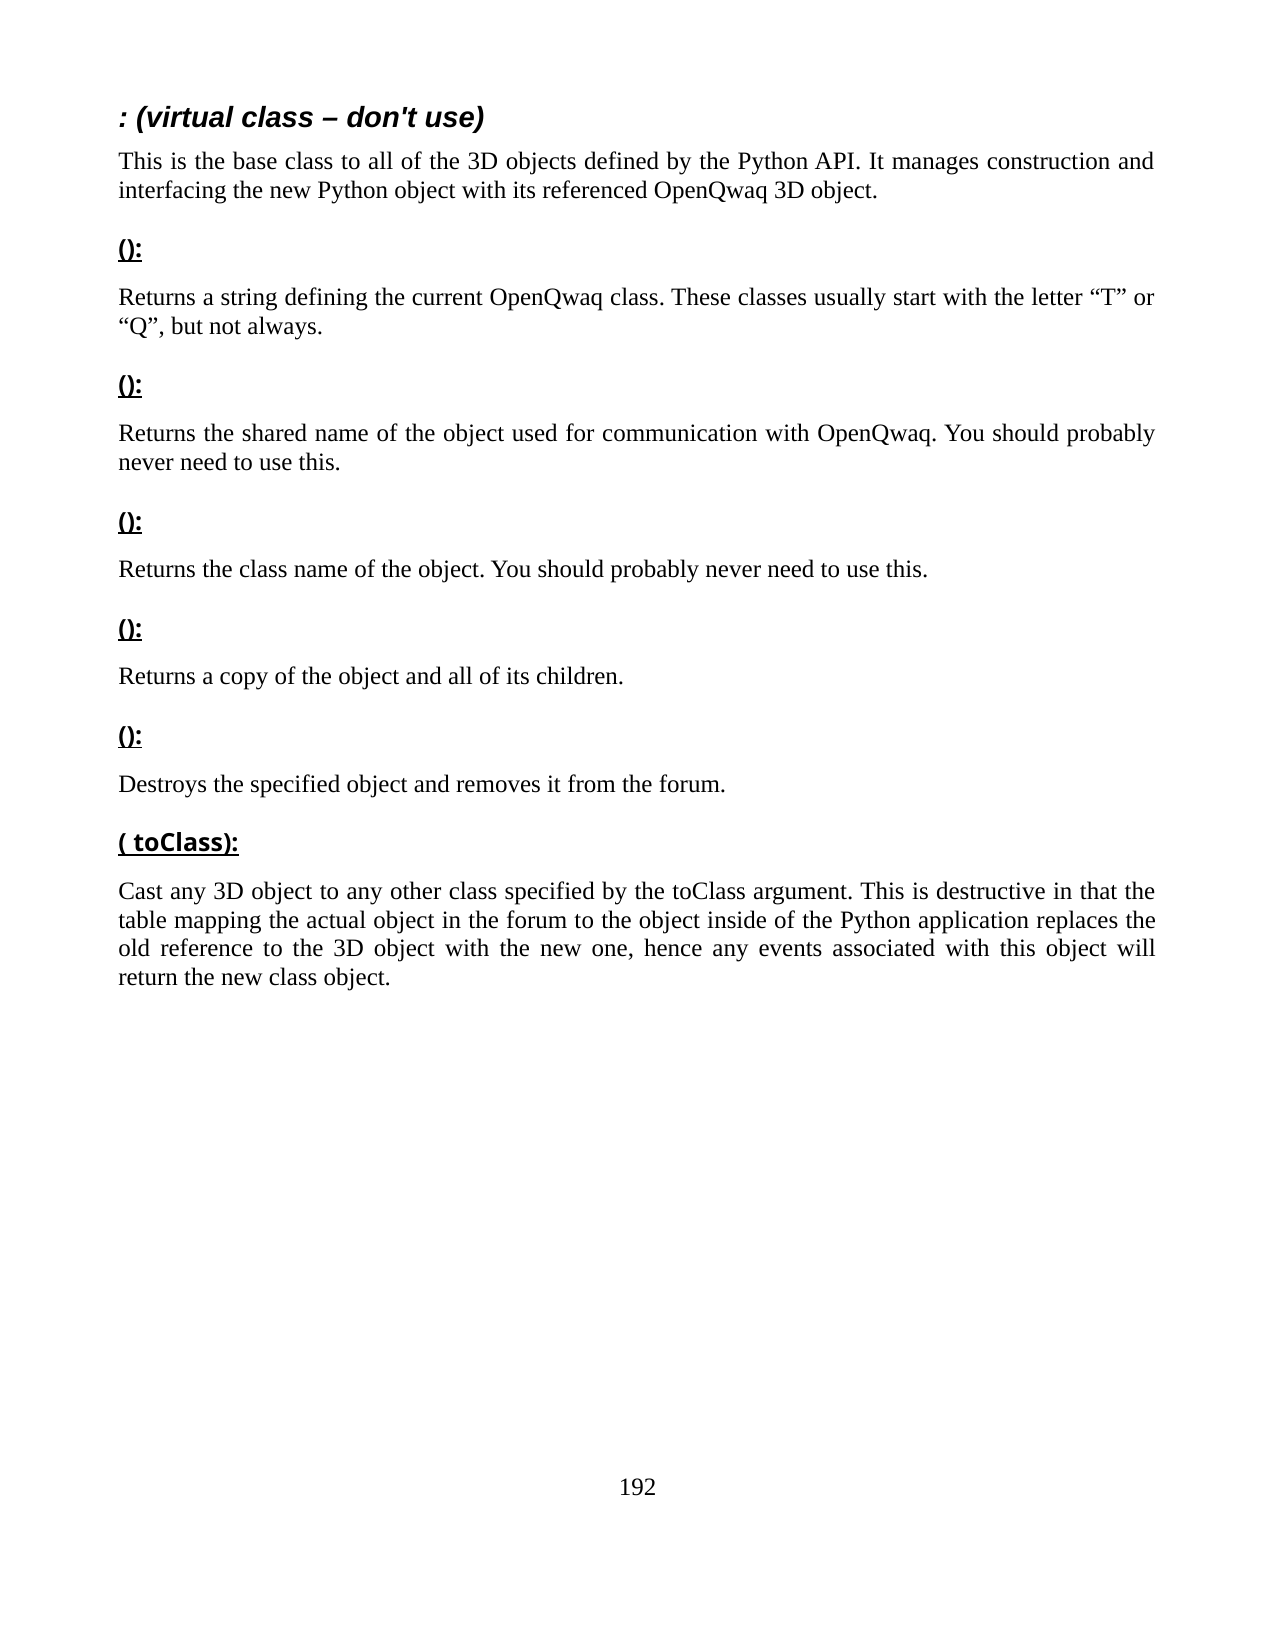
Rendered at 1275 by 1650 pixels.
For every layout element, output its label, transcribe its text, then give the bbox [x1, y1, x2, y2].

text Destroys the specified object and removes it from the forum. [118, 769, 1157, 797]
subtitle : (virtual class – don't use) [118, 100, 1157, 133]
text Cast any 3D object to any other class specified by the toClass argument. This is destructive in that the table mapping the actual object in the forum to the object inside of the Python application replaces the old reference to the 3D object with the new one, hence any events associated with this object will return the new class object. [118, 876, 1157, 991]
title (): [118, 367, 1157, 401]
title (): [118, 503, 1157, 537]
text Returns a copy of the object and all of its children. [118, 661, 1157, 690]
title (): [118, 610, 1157, 644]
title ( toClass): [118, 825, 1157, 859]
text This is the base class to all of the 3D objects defined by the Python API. It manages construction and interfacing the new Python object with its referenced OpenQwaq 3D object. [118, 146, 1157, 203]
title (): [118, 718, 1157, 752]
title (): [118, 231, 1157, 265]
text Returns a string defining the current OpenQwaq class. These classes usually start with the letter “T” or “Q”, but not always. [118, 282, 1157, 339]
text Returns the class name of the object. You should probably never need to use this. [118, 554, 1157, 583]
text Returns the shared name of the object used for communication with OpenQwaq. You should probably never need to use this. [118, 418, 1157, 476]
